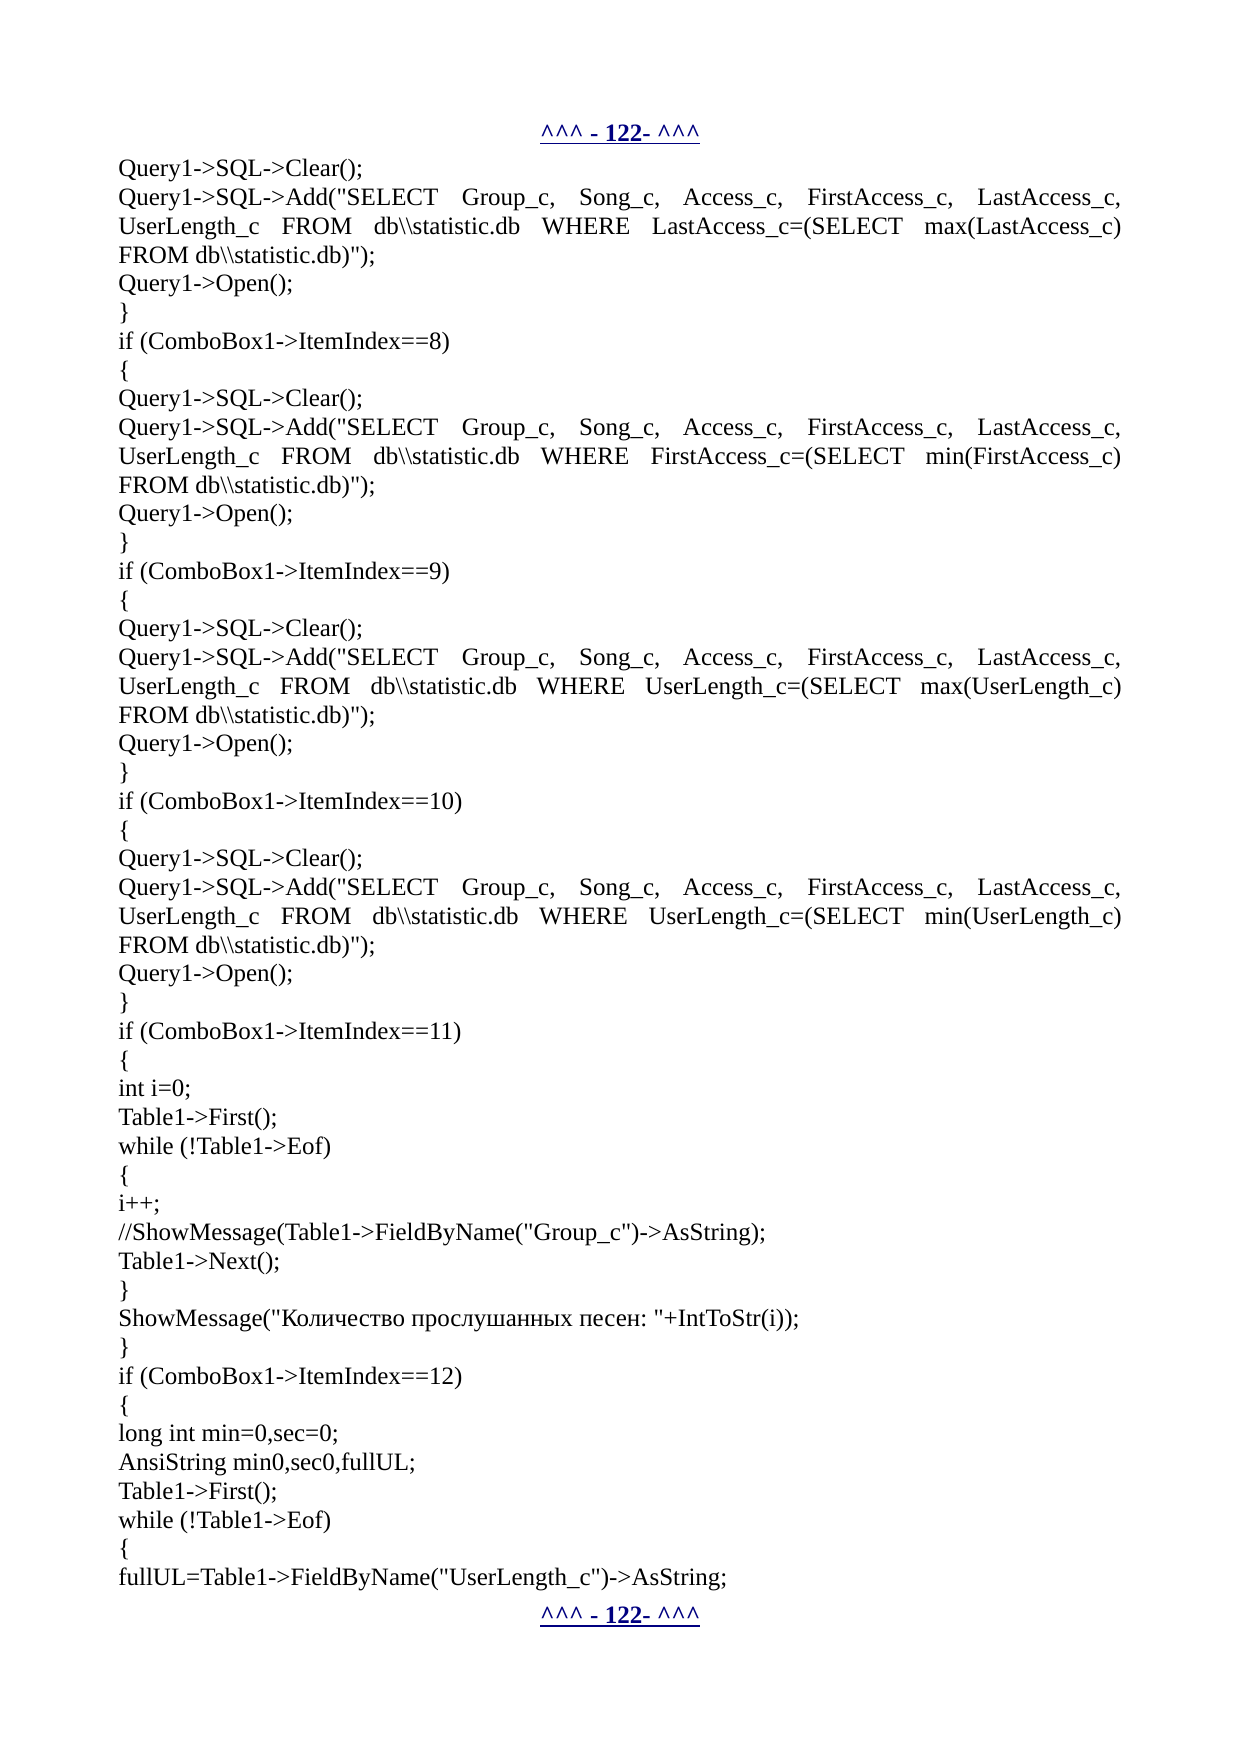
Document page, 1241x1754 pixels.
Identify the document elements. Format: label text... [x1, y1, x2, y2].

text Query1->SQL->Clear(); [118, 613, 1122, 642]
text if (ComboBox1->ItemIndex==10) [118, 786, 1122, 815]
text if (ComboBox1->ItemIndex==8) [118, 326, 1122, 355]
text Query1->Open(); [118, 498, 1122, 527]
text Query1->SQL->Clear(); [118, 153, 1122, 182]
text { [118, 1160, 1122, 1188]
text { [118, 815, 1122, 843]
text { [118, 1390, 1122, 1418]
text { [118, 1533, 1122, 1562]
text while (!Table1->Eof) [118, 1131, 1122, 1160]
text fullUL=Table1->FieldByName("UserLength_c")->AsString; [118, 1562, 1122, 1591]
text while (!Table1->Eof) [118, 1505, 1122, 1533]
text Query1->SQL->Add("SELECT Group_c, Song_c, Access_c, FirstAccess_c, LastAccess_c, UserLength_c FROM db\\statistic.db WHERE UserLength_c=(SELECT max(UserLength_c) FROM db\\statistic.db)"); [118, 642, 1122, 728]
text { [118, 355, 1122, 383]
text if (ComboBox1->ItemIndex==11) [118, 1016, 1122, 1045]
text long int min=0,sec=0; [118, 1418, 1122, 1447]
text Table1->First(); [118, 1476, 1122, 1505]
text if (ComboBox1->ItemIndex==12) [118, 1361, 1122, 1390]
text } [118, 987, 1122, 1016]
text AnsiString min0,sec0,fullUL; [118, 1447, 1122, 1476]
text ShowMessage("Количество прослушанных песен: "+IntToStr(i)); [118, 1303, 1122, 1332]
text } [118, 527, 1122, 556]
text Query1->SQL->Clear(); [118, 383, 1122, 412]
text Table1->First(); [118, 1102, 1122, 1131]
text Query1->SQL->Add("SELECT Group_c, Song_c, Access_c, FirstAccess_c, LastAccess_c, UserLength_c FROM db\\statistic.db WHERE LastAccess_c=(SELECT max(LastAccess_c) FROM db\\statistic.db)"); [118, 182, 1122, 268]
text int i=0; [118, 1073, 1122, 1102]
text Query1->SQL->Add("SELECT Group_c, Song_c, Access_c, FirstAccess_c, LastAccess_c, UserLength_c FROM db\\statistic.db WHERE UserLength_c=(SELECT min(UserLength_c) FROM db\\statistic.db)"); [118, 872, 1122, 958]
text Query1->SQL->Add("SELECT Group_c, Song_c, Access_c, FirstAccess_c, LastAccess_c, UserLength_c FROM db\\statistic.db WHERE FirstAccess_c=(SELECT min(FirstAccess_c) FROM db\\statistic.db)"); [118, 412, 1122, 498]
text } [118, 1275, 1122, 1303]
text { [118, 585, 1122, 613]
text i++; [118, 1188, 1122, 1217]
text Table1->Next(); [118, 1246, 1122, 1275]
text if (ComboBox1->ItemIndex==9) [118, 556, 1122, 585]
text Query1->Open(); [118, 958, 1122, 987]
text Query1->Open(); [118, 728, 1122, 757]
text } [118, 297, 1122, 326]
text } [118, 757, 1122, 786]
text } [118, 1332, 1122, 1361]
text //ShowMessage(Table1->FieldByName("Group_c")->AsString); [118, 1217, 1122, 1246]
text Query1->SQL->Clear(); [118, 843, 1122, 872]
text Query1->Open(); [118, 268, 1122, 297]
text { [118, 1045, 1122, 1073]
